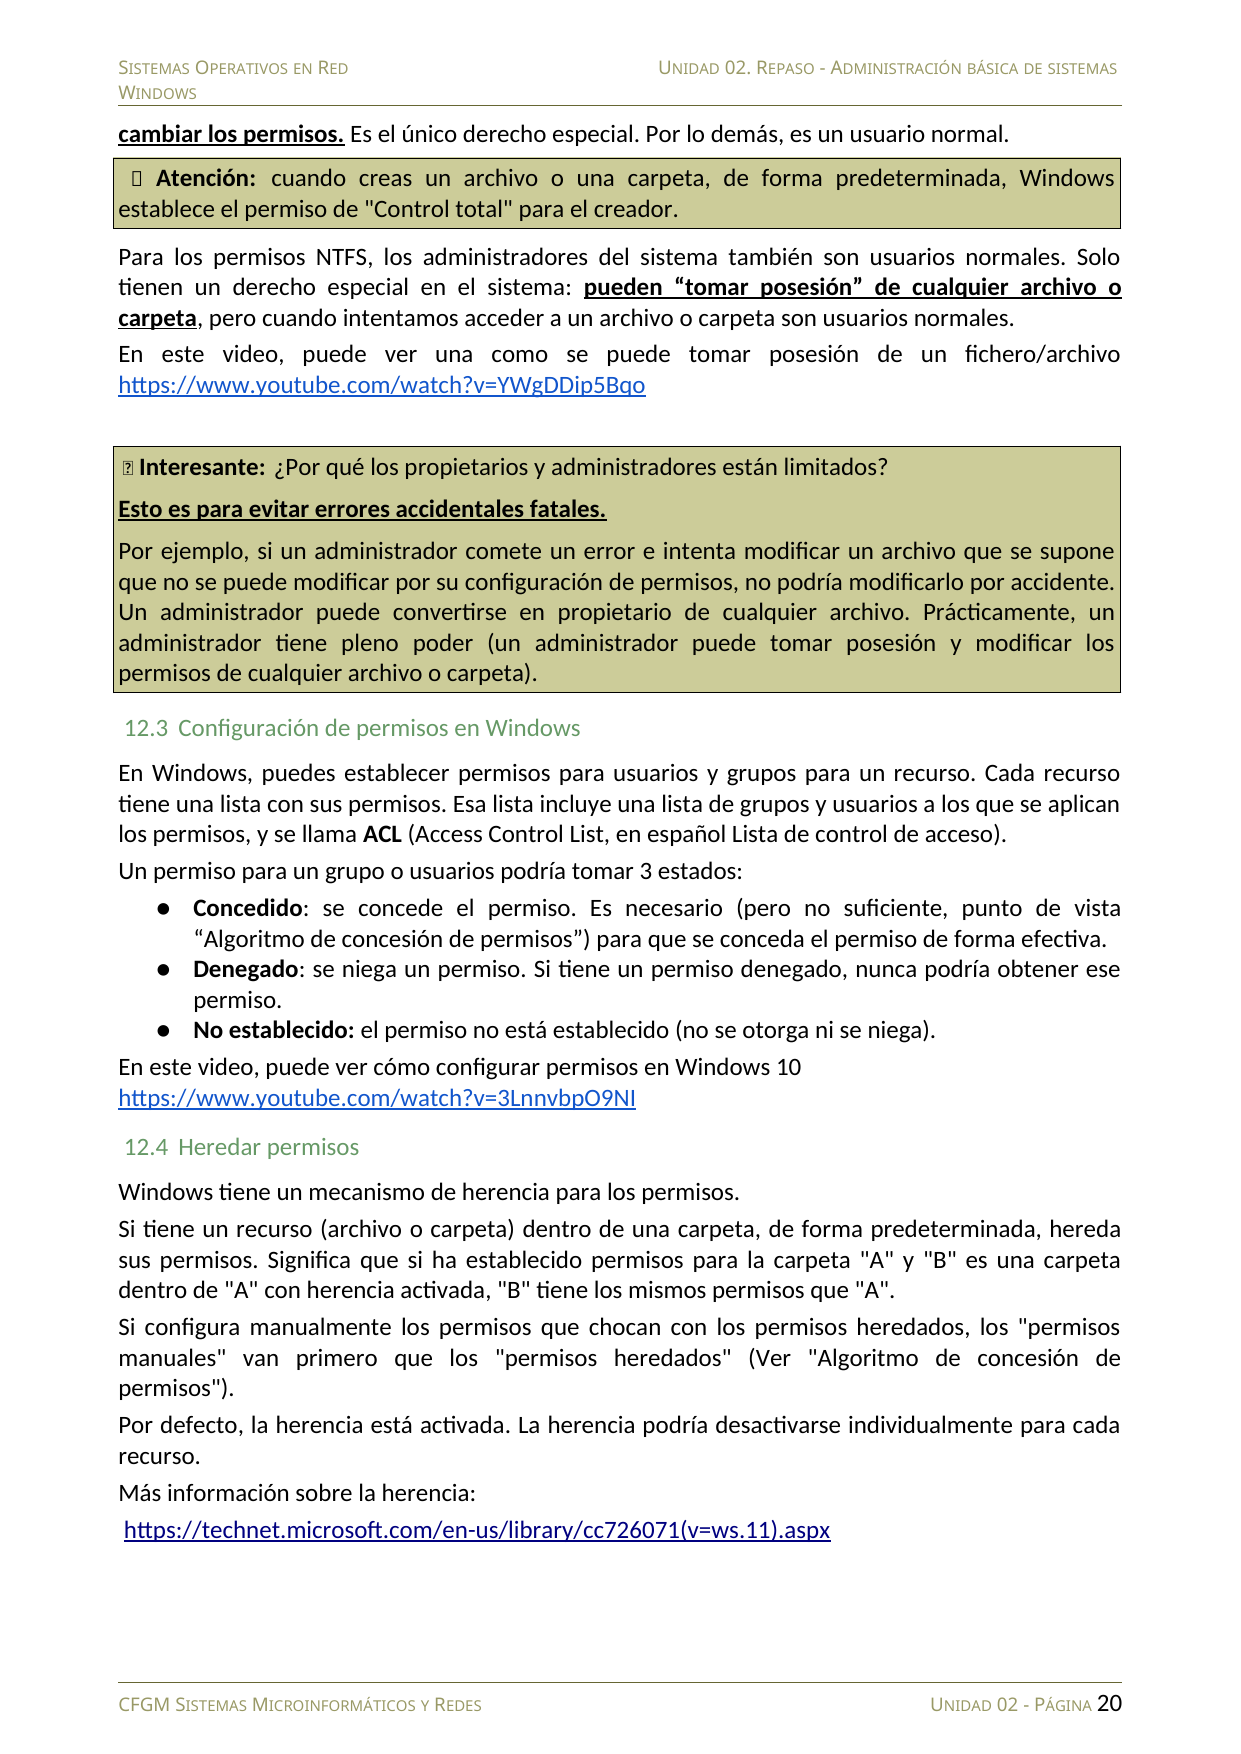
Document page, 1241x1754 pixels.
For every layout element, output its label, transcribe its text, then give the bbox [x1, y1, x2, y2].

text En este video, puede ver una como se puede tomar posesión de un fichero/archivo https://www.youtube.com/watch?v=YWgDDip5Bqo [118, 339, 1122, 400]
text Por ejemplo, si un administrador comete un error e intenta modificar un archivo que se supone que no se puede modificar por su configuración de permisos, no podría modificarlo por accidente. Un administrador puede convertirse en propietario de cualquier archivo. Prácticamente, un administrador tiene pleno poder (un administrador puede tomar posesión y modificar los permisos de cualquier archivo o carpeta). [114, 530, 1120, 692]
text Windows tiene un mecanismo de herencia para los permisos. [118, 1177, 1122, 1207]
subtitle Configuración de permisos en Windows [118, 712, 1122, 742]
text Esto es para evitar errores accidentales fatales. [114, 488, 1120, 523]
list No establecido: el permiso no está establecido (no se otorga ni se niega). [156, 1014, 1122, 1045]
text Un permiso para un grupo o usuarios podría tomar 3 estados: [118, 855, 1122, 886]
text https://technet.microsoft.com/en-us/library/cc726071(v=ws.11).aspx [118, 1514, 1122, 1544]
text Por defecto, la herencia está activada. La herencia podría desactivarse individualmente para cada recurso. [118, 1409, 1122, 1471]
text Si configura manualmente los permisos que chocan con los permisos heredados, los "permisos manuales" van primero que los "permisos heredados" (Ver "Algoritmo de concesión de permisos"). [118, 1312, 1122, 1403]
text En Windows, puedes establecer permisos para usuarios y grupos para un recurso. Cada recurso tiene una lista con sus permisos. Esa lista incluye una lista de grupos y usuarios a los que se aplican los permisos, y se llama ACL (Access Control List, en español Lista de control de acceso). [118, 757, 1122, 849]
subtitle Heredar permisos [118, 1131, 1122, 1162]
text cambiar los permisos. Es el único derecho especial. Por lo demás, es un usuario normal. [118, 118, 1122, 148]
list Denegado: se niega un permiso. Si tiene un permiso denegado, nunca podría obtener ese permiso. [156, 953, 1122, 1014]
text Si tiene un recurso (archivo o carpeta) dentro de una carpeta, de forma predeterminada, hereda sus permisos. Significa que si ha establecido permisos para la carpeta "A" y "B" es una carpeta dentro de "A" con herencia activada, "B" tiene los mismos permisos que "A". [118, 1213, 1122, 1305]
text En este video, puede ver cómo configurar permisos en Windows 10 https://www.youtube.com/watch?v=3LnnvbpO9NI [118, 1051, 1122, 1112]
text 💬 Interesante: ¿Por qué los propietarios y administradores están limitados? [114, 447, 1120, 481]
list Concedido: se concede el permiso. Es necesario (pero no suficiente, punto de vista “Algoritmo de concesión de permisos”) para que se conceda el permiso de forma efectiva. [156, 892, 1122, 953]
text Para los permisos NTFS, los administradores del sistema también son usuarios normales. Solo tienen un derecho especial en el sistema: pueden “tomar posesión” de cualquier archivo o carpeta, pero cuando intentamos acceder a un archivo o carpeta son usuarios normales. [118, 241, 1122, 332]
text ❕ Atención: cuando creas un archivo o una carpeta, de forma predeterminada, Windows establece el permiso de "Control total" para el creador. [114, 159, 1120, 228]
text Más información sobre la herencia: [118, 1477, 1122, 1508]
